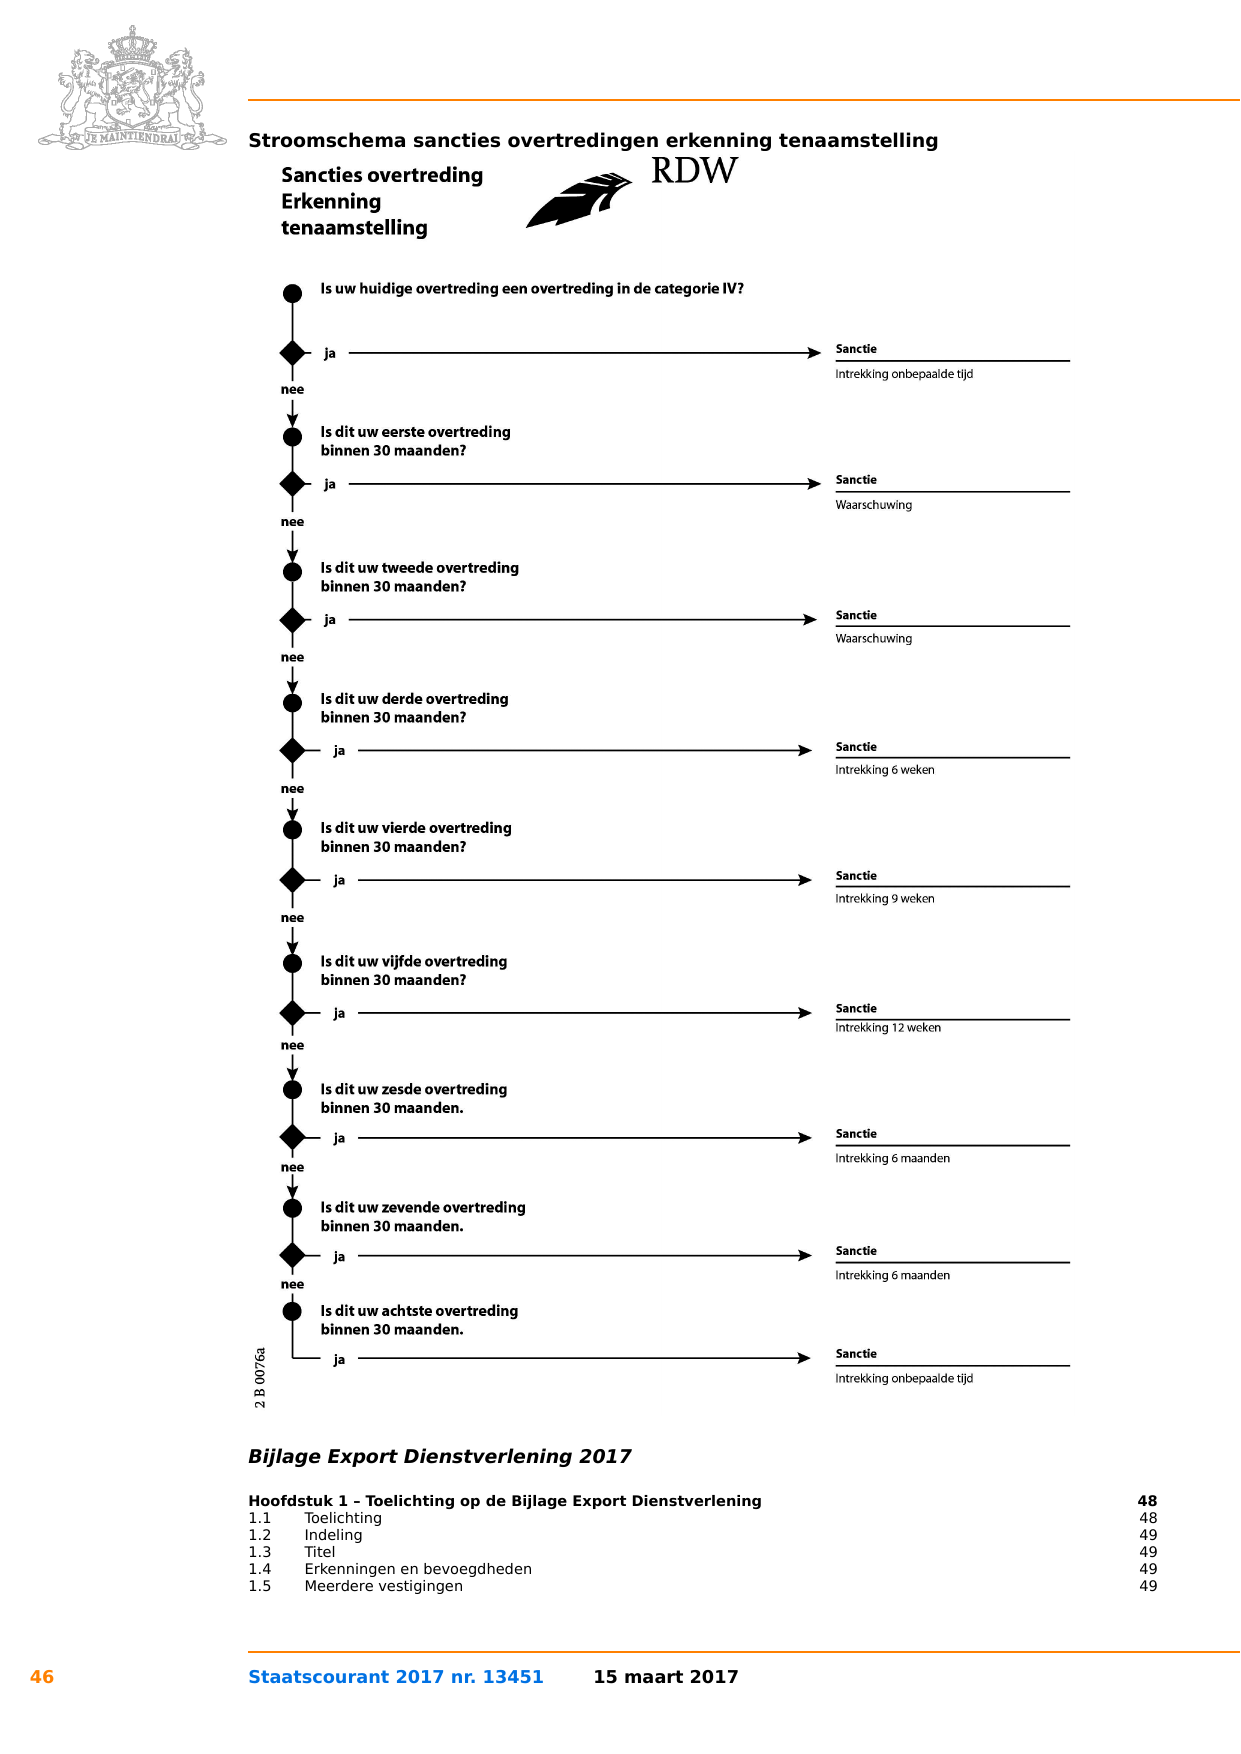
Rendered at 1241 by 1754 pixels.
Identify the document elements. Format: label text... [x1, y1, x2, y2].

table_cell 1.4 [248, 1561, 298, 1577]
table_cell Meerdere vestigingen [298, 1578, 1064, 1594]
text Stroomschema sancties overtredingen erkenning tenaamstelling [248, 130, 1163, 157]
table_cell Titel [298, 1544, 1064, 1561]
table_cell 49 [1064, 1561, 1163, 1577]
table_cell 1.1 [248, 1510, 298, 1527]
table_cell 1.2 [248, 1527, 298, 1543]
table_cell Indeling [298, 1527, 1064, 1543]
table_cell Erkenningen en bevoegdheden [298, 1561, 1064, 1577]
table_cell 1.5 [248, 1578, 298, 1594]
picture [38, 25, 227, 150]
subtitle Bijlage Export Dienstverlening 2017 [248, 1446, 1163, 1468]
table_cell 49 [1064, 1544, 1163, 1561]
table_cell Toelichting [298, 1510, 1064, 1527]
table_header 48 [1064, 1493, 1163, 1509]
picture [248, 151, 1075, 1416]
table_header Hoofdstuk 1 – Toelichting op de Bijlage Export Dienstverlening [248, 1493, 1064, 1509]
table_cell 49 [1064, 1578, 1163, 1594]
table_cell 48 [1064, 1510, 1163, 1527]
table_cell 49 [1064, 1527, 1163, 1543]
table_cell 1.3 [248, 1544, 298, 1561]
